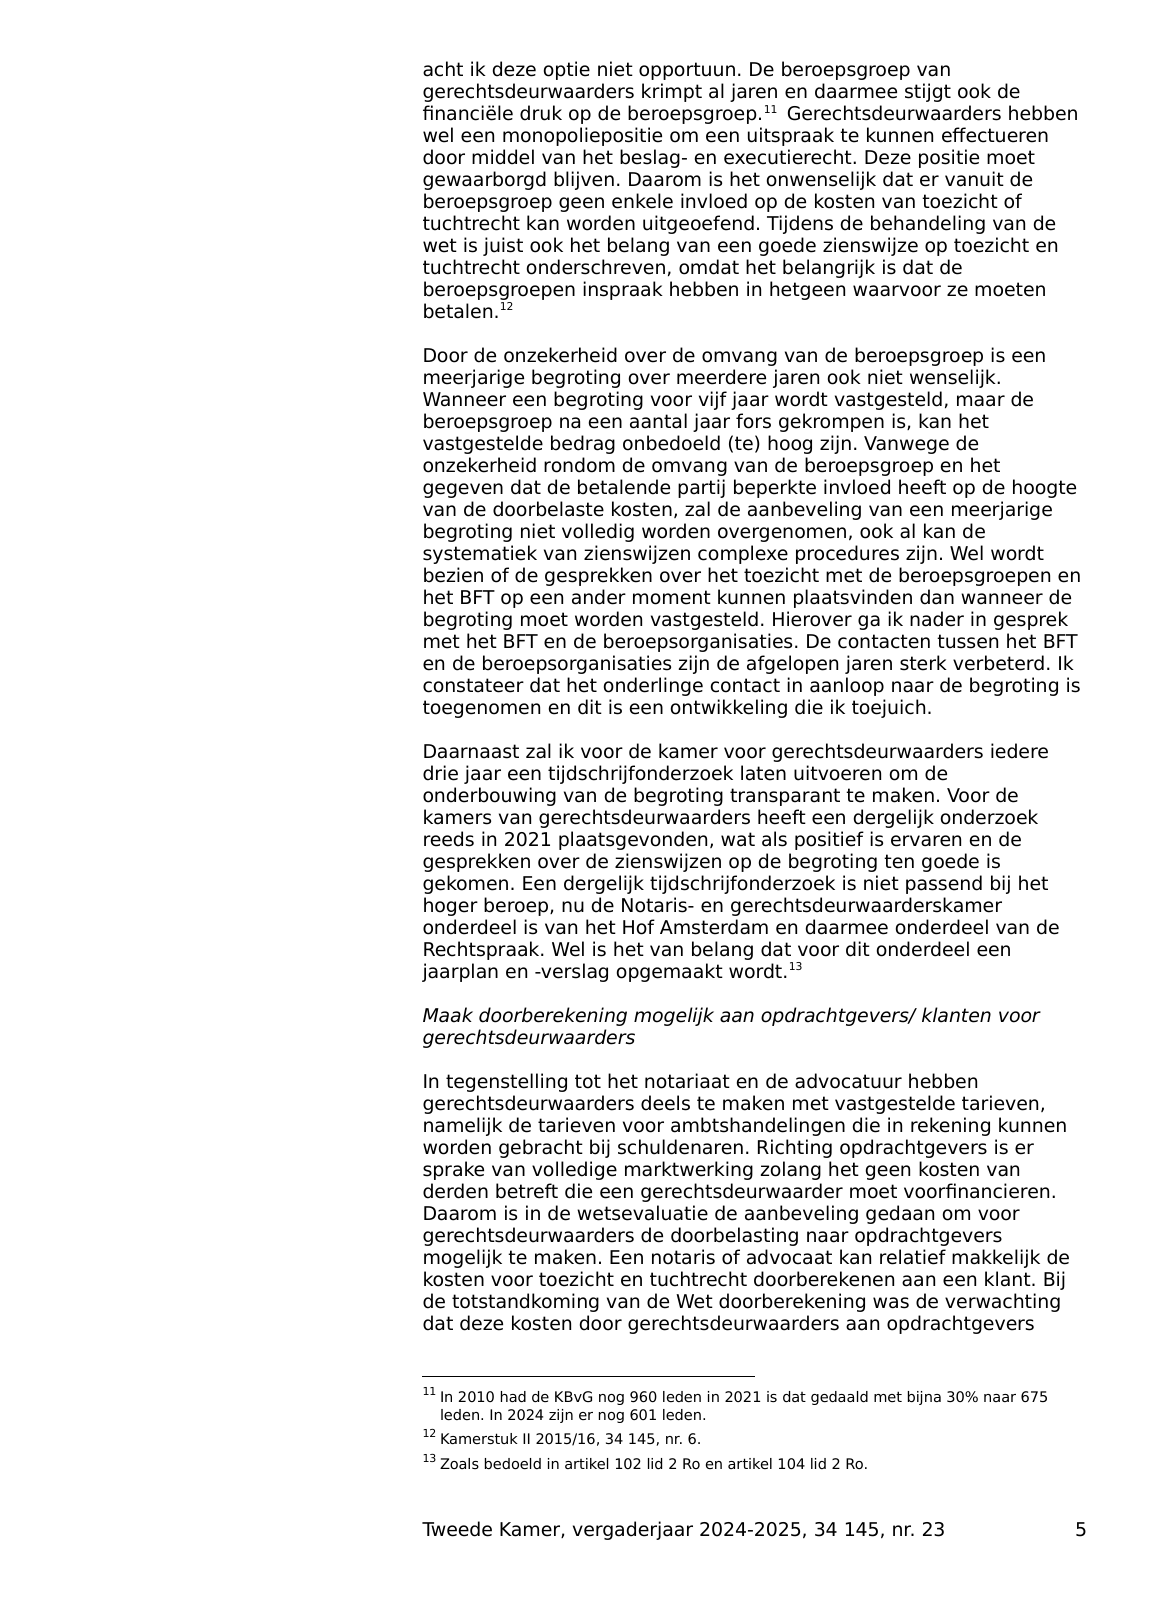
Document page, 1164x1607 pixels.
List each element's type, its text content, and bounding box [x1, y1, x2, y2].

text Zoals bedoeld in artikel 102 lid 2 Ro en artikel 104 lid 2 Ro. [422, 1452, 1087, 1474]
text Daarnaast zal ik voor de kamer voor gerechtsdeurwaarders iedere drie jaar een tijdschrijfonderzoek laten uitvoeren om de onderbouwing van de begroting transparant te maken. Voor de kamers van gerechtsdeurwaarders heeft een dergelijk onderzoek reeds in 2021 plaatsgevonden, wat als positief is ervaren en de gesprekken over de zienswijzen op de begroting ten goede is gekomen. Een dergelijk tijdschrijfonderzoek is niet passend bij het hoger beroep, nu de Notaris- en gerechtsdeurwaarderskamer onderdeel is van het Hof Amsterdam en daarmee onderdeel van de Rechtspraak. Wel is het van belang dat voor dit onderdeel een jaarplan en -verslag opgemaakt wordt. [422, 741, 1087, 983]
text acht ik deze optie niet opportuun. De beroepsgroep van gerechtsdeurwaarders krimpt al jaren en daarmee stijgt ook de financiële druk op de beroepsgroep. Gerechtsdeurwaarders hebben wel een monopoliepositie om een uitspraak te kunnen effectueren door middel van het beslag- en executierecht. Deze positie moet gewaarborgd blijven. Daarom is het onwenselijk dat er vanuit de beroepsgroep geen enkele invloed op de kosten van toezicht of tuchtrecht kan worden uitgeoefend. Tijdens de behandeling van de wet is juist ook het belang van een goede zienswijze op toezicht en tuchtrecht onderschreven, omdat het belangrijk is dat de beroepsgroepen inspraak hebben in hetgeen waarvoor ze moeten betalen. [422, 59, 1087, 323]
text In tegenstelling tot het notariaat en de advocatuur hebben gerechtsdeurwaarders deels te maken met vastgestelde tarieven, namelijk de tarieven voor ambtshandelingen die in rekening kunnen worden gebracht bij schuldenaren. Richting opdrachtgevers is er sprake van volledige marktwerking zolang het geen kosten van derden betreft die een gerechtsdeurwaarder moet voorfinancieren. Daarom is in de wetsevaluatie de aanbeveling gedaan om voor gerechtsdeurwaarders de doorbelasting naar opdrachtgevers mogelijk te maken. Een notaris of advocaat kan relatief makkelijk de kosten voor toezicht en tuchtrecht doorberekenen aan een klant. Bij de totstandkoming van de Wet doorberekening was de verwachting dat deze kosten door gerechtsdeurwaarders aan opdrachtgevers [422, 1071, 1087, 1335]
text In 2010 had de KBvG nog 960 leden in 2021 is dat gedaald met bijna 30% naar 675 leden. In 2024 zijn er nog 601 leden. [422, 1385, 1087, 1424]
subtitle Maak doorberekening mogelijk aan opdrachtgevers/ klanten voor gerechtsdeurwaarders [422, 1005, 1087, 1049]
text Door de onzekerheid over de omvang van de beroepsgroep is een meerjarige begroting over meerdere jaren ook niet wenselijk. Wanneer een begroting voor vijf jaar wordt vastgesteld, maar de beroepsgroep na een aantal jaar fors gekrompen is, kan het vastgestelde bedrag onbedoeld (te) hoog zijn. Vanwege de onzekerheid rondom de omvang van de beroepsgroep en het gegeven dat de betalende partij beperkte invloed heeft op de hoogte van de doorbelaste kosten, zal de aanbeveling van een meerjarige begroting niet volledig worden overgenomen, ook al kan de systematiek van zienswijzen complexe procedures zijn. Wel wordt bezien of de gesprekken over het toezicht met de beroepsgroepen en het BFT op een ander moment kunnen plaatsvinden dan wanneer de begroting moet worden vastgesteld. Hierover ga ik nader in gesprek met het BFT en de beroepsorganisaties. De contacten tussen het BFT en de beroepsorganisaties zijn de afgelopen jaren sterk verbeterd. Ik constateer dat het onderlinge contact in aanloop naar de begroting is toegenomen en dit is een ontwikkeling die ik toejuich. [422, 345, 1087, 719]
text Kamerstuk II 2015/16, 34 145, nr. 6. [422, 1427, 1087, 1449]
